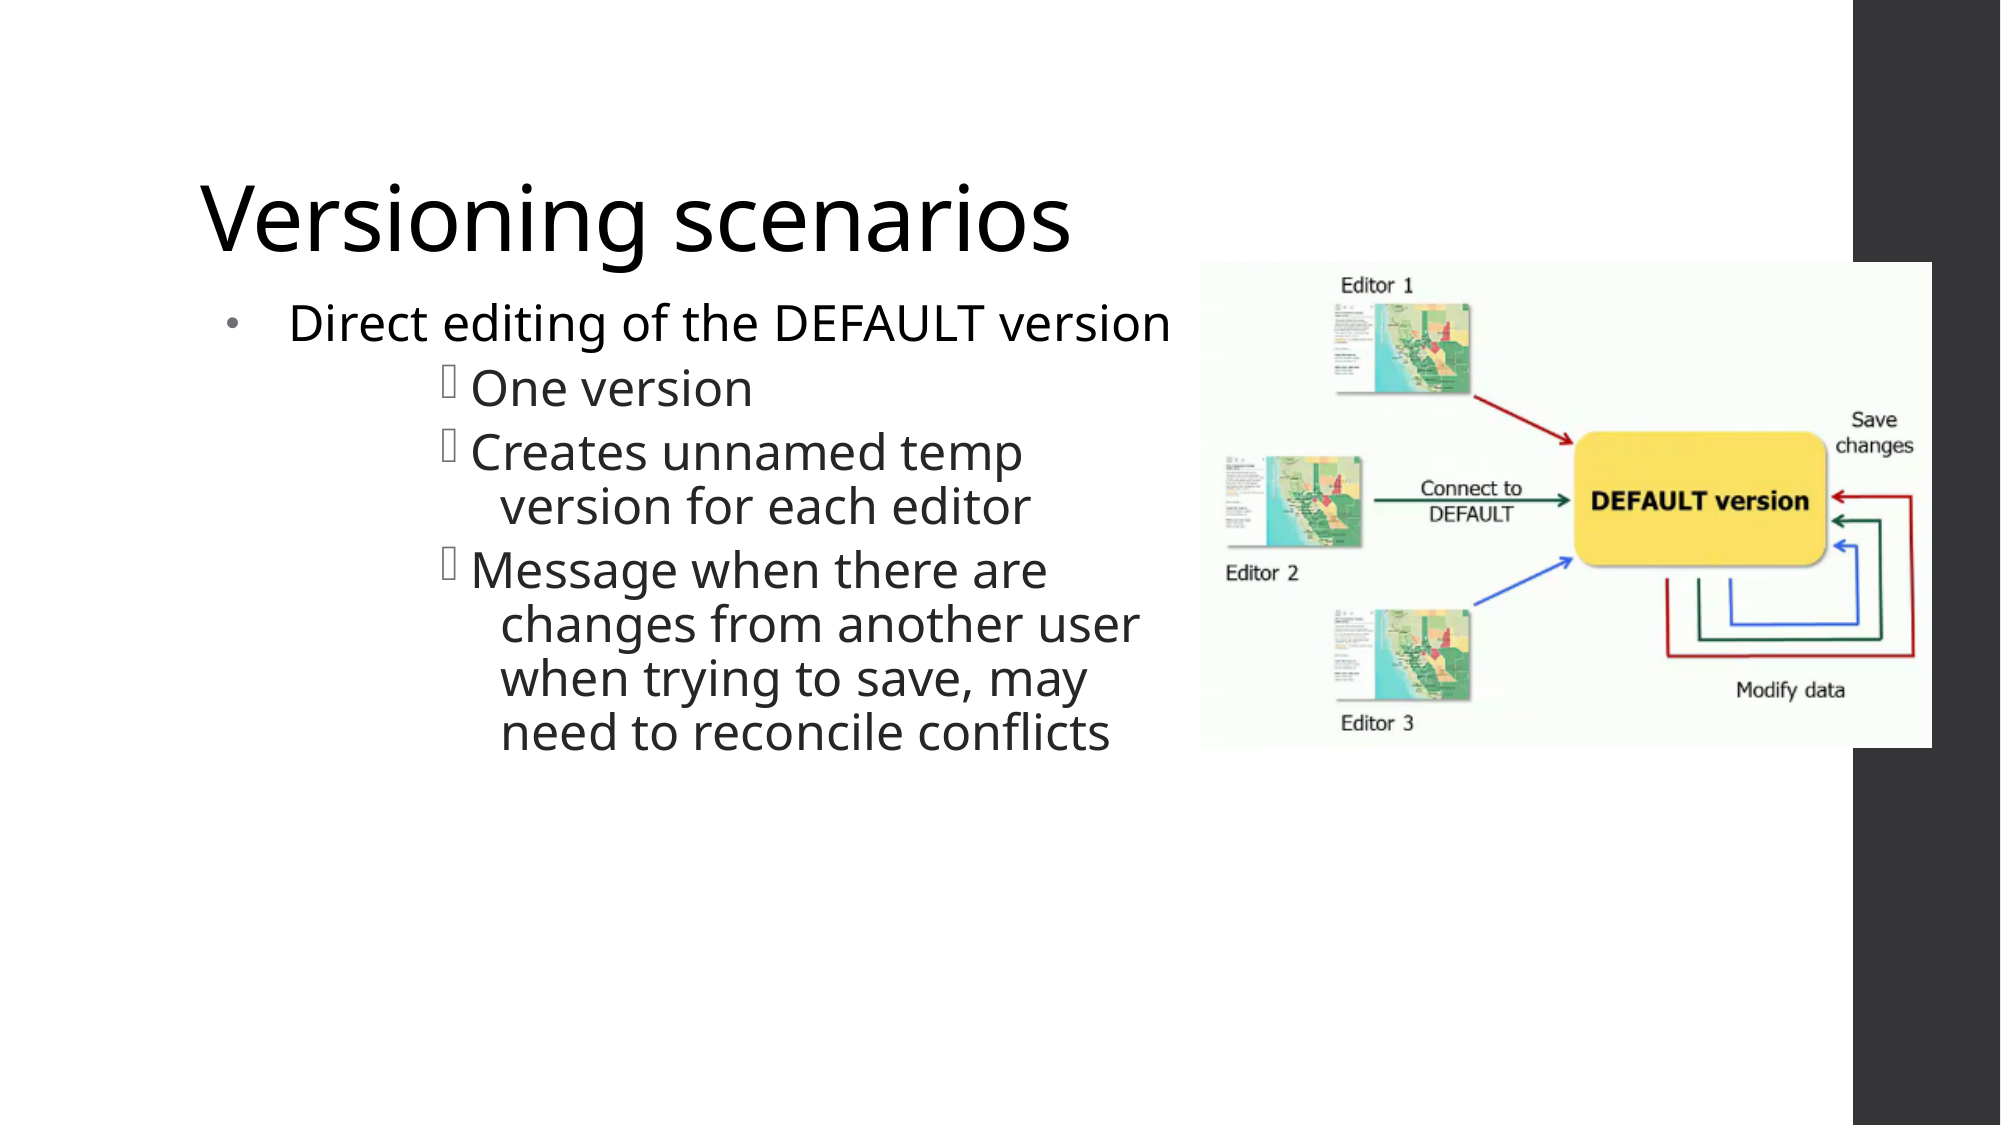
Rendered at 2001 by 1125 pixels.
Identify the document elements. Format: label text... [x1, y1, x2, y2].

list Direct editing of the DEFAULT version One version Creates unnamed temp version for each editor Message when there are changes from another user when trying to save, may need to reconcile conflicts [185, 281, 1201, 822]
picture [1200, 262, 1932, 748]
title Versioning scenarios [185, 157, 1762, 263]
